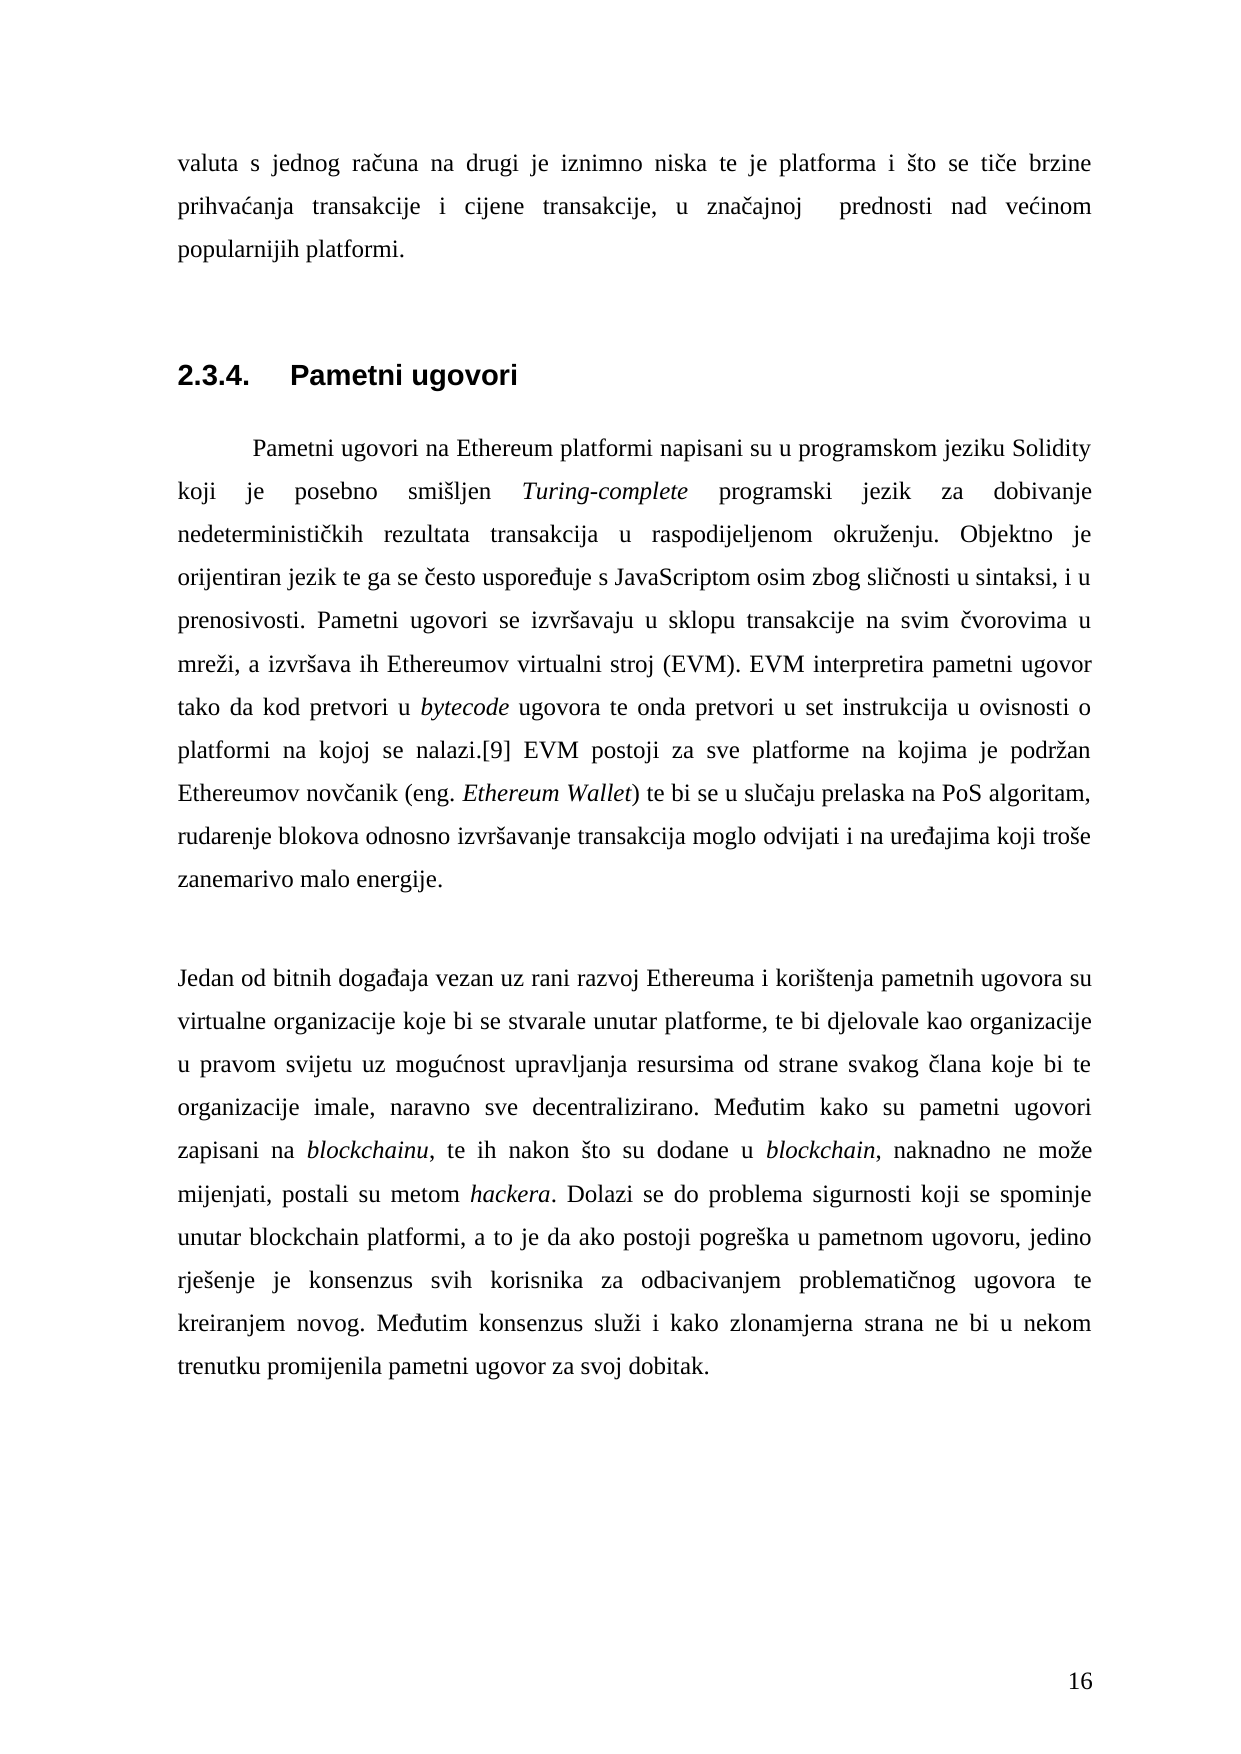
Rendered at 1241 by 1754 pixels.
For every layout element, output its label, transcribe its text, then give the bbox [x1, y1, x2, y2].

text Pametni ugovori na Ethereum platformi napisani su u programskom jeziku Solidity koji je posebno smišljen Turing-complete programski jezik za dobivanje nedeterminističkih rezultata transakcija u raspodijeljenom okruženju. Objektno je orijentiran jezik te ga se često uspoređuje s JavaScriptom osim zbog sličnosti u sintaksi, i u prenosivosti. Pametni ugovori se izvršavaju u sklopu transakcije na svim čvorovima u mreži, a izvršava ih Ethereumov virtualni stroj (EVM). EVM interpretira pametni ugovor tako da kod pretvori u bytecode ugovora te onda pretvori u set instrukcija u ovisnosti o platformi na kojoj se nalazi.[9] EVM postoji za sve platforme na kojima je podržan Ethereumov novčanik (eng. Ethereum Wallet) te bi se u slučaju prelaska na PoS algoritam, rudarenje blokova odnosno izvršavanje transakcija moglo odvijati i na uređajima koji troše zanemarivo malo energije. [177, 433, 1092, 893]
text valuta s jednog računa na drugi je iznimno niska te je platforma i što se tiče brzine prihvaćanja transakcije i cijene transakcije, u značajnoj prednosti nad većinom popularnijih platformi. [177, 148, 1092, 263]
text Jedan od bitnih događaja vezan uz rani razvoj Ethereuma i korištenja pametnih ugovora su virtualne organizacije koje bi se stvarale unutar platforme, te bi djelovale kao organizacije u pravom svijetu uz mogućnost upravljanja resursima od strane svakog člana koje bi te organizacije imale, naravno sve decentralizirano. Međutim kako su pametni ugovori zapisani na blockchainu, te ih nakon što su dodane u blockchain, naknadno ne može mijenjati, postali su metom hackera. Dolazi se do problema sigurnosti koji se spominje unutar blockchain platformi, a to je da ako postoji pogreška u pametnom ugovoru, jedino rješenje je konsenzus svih korisnika za odbacivanjem problematičnog ugovora te kreiranjem novog. Međutim konsenzus služi i kako zlonamjerna strana ne bi u nekom trenutku promijenila pametni ugovor za svoj dobitak. [177, 920, 1092, 1380]
subtitle Pametni ugovori [177, 358, 1092, 391]
